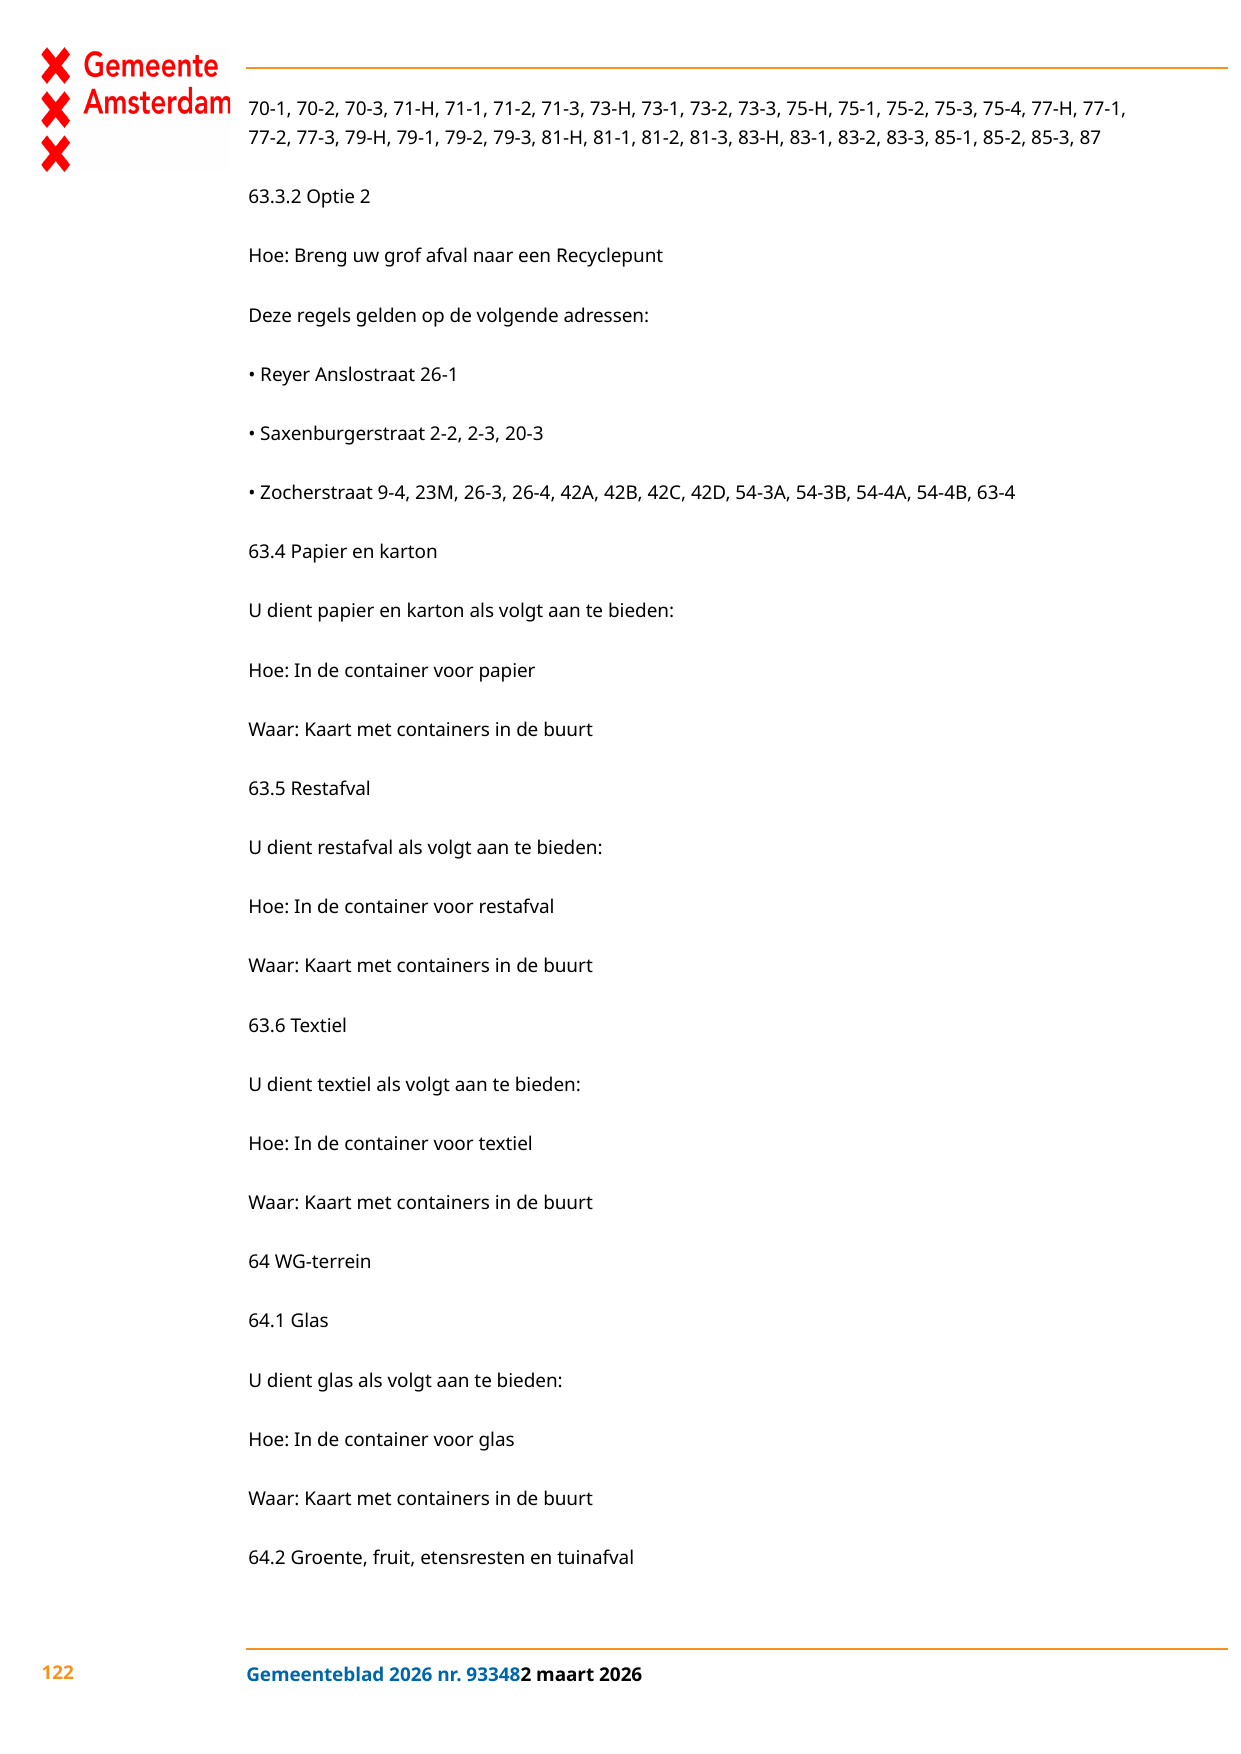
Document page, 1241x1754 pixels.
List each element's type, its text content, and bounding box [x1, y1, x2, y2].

text 63.5 Restafval [248, 775, 1152, 801]
text 63.4 Papier en karton [248, 538, 1152, 564]
text Waar: Kaart met containers in de buurt [248, 1485, 1152, 1511]
text 64.1 Glas [248, 1308, 1152, 1333]
picture [41, 47, 231, 172]
text 70-1, 70-2, 70-3, 71-H, 71-1, 71-2, 71-3, 73-H, 73-1, 73-2, 73-3, 75-H, 75-1, 75-2, 75-3, 75-4, 77-H, 77-1, 77-2, 77-3, 79-H, 79-1, 79-2, 79-3, 81-H, 81-1, 81-2, 81-3, 83-H, 83-1, 83-2, 83-3, 85-1, 85-2, 85-3, 87 [248, 95, 1152, 150]
text Waar: Kaart met containers in de buurt [248, 716, 1152, 742]
text Hoe: In de container voor textiel [248, 1130, 1152, 1156]
text 63.6 Textiel [248, 1012, 1152, 1038]
text U dient textiel als volgt aan te bieden: [248, 1071, 1152, 1097]
text Hoe: In de container voor glas [248, 1426, 1152, 1452]
text Waar: Kaart met containers in de buurt [248, 953, 1152, 978]
text Waar: Kaart met containers in de buurt [248, 1189, 1152, 1215]
text Hoe: Breng uw grof afval naar een Recyclepunt [248, 243, 1152, 268]
text • Saxenburgerstraat 2-2, 2-3, 20-3 [248, 420, 1152, 446]
text 63.3.2 Optie 2 [248, 183, 1152, 209]
text Hoe: In de container voor restafval [248, 893, 1152, 919]
text Hoe: In de container voor papier [248, 657, 1152, 683]
text • Zocherstraat 9-4, 23M, 26-3, 26-4, 42A, 42B, 42C, 42D, 54-3A, 54-3B, 54-4A, 54-4B, 63-4 [248, 479, 1152, 505]
text • Reyer Anslostraat 26-1 [248, 361, 1152, 387]
text 64 WG-terrein [248, 1248, 1152, 1274]
text U dient restafval als volgt aan te bieden: [248, 834, 1152, 860]
text U dient papier en karton als volgt aan te bieden: [248, 598, 1152, 623]
text 64.2 Groente, fruit, etensresten en tuinafval [248, 1544, 1152, 1570]
text U dient glas als volgt aan te bieden: [248, 1367, 1152, 1393]
text Deze regels gelden op de volgende adressen: [248, 302, 1152, 328]
